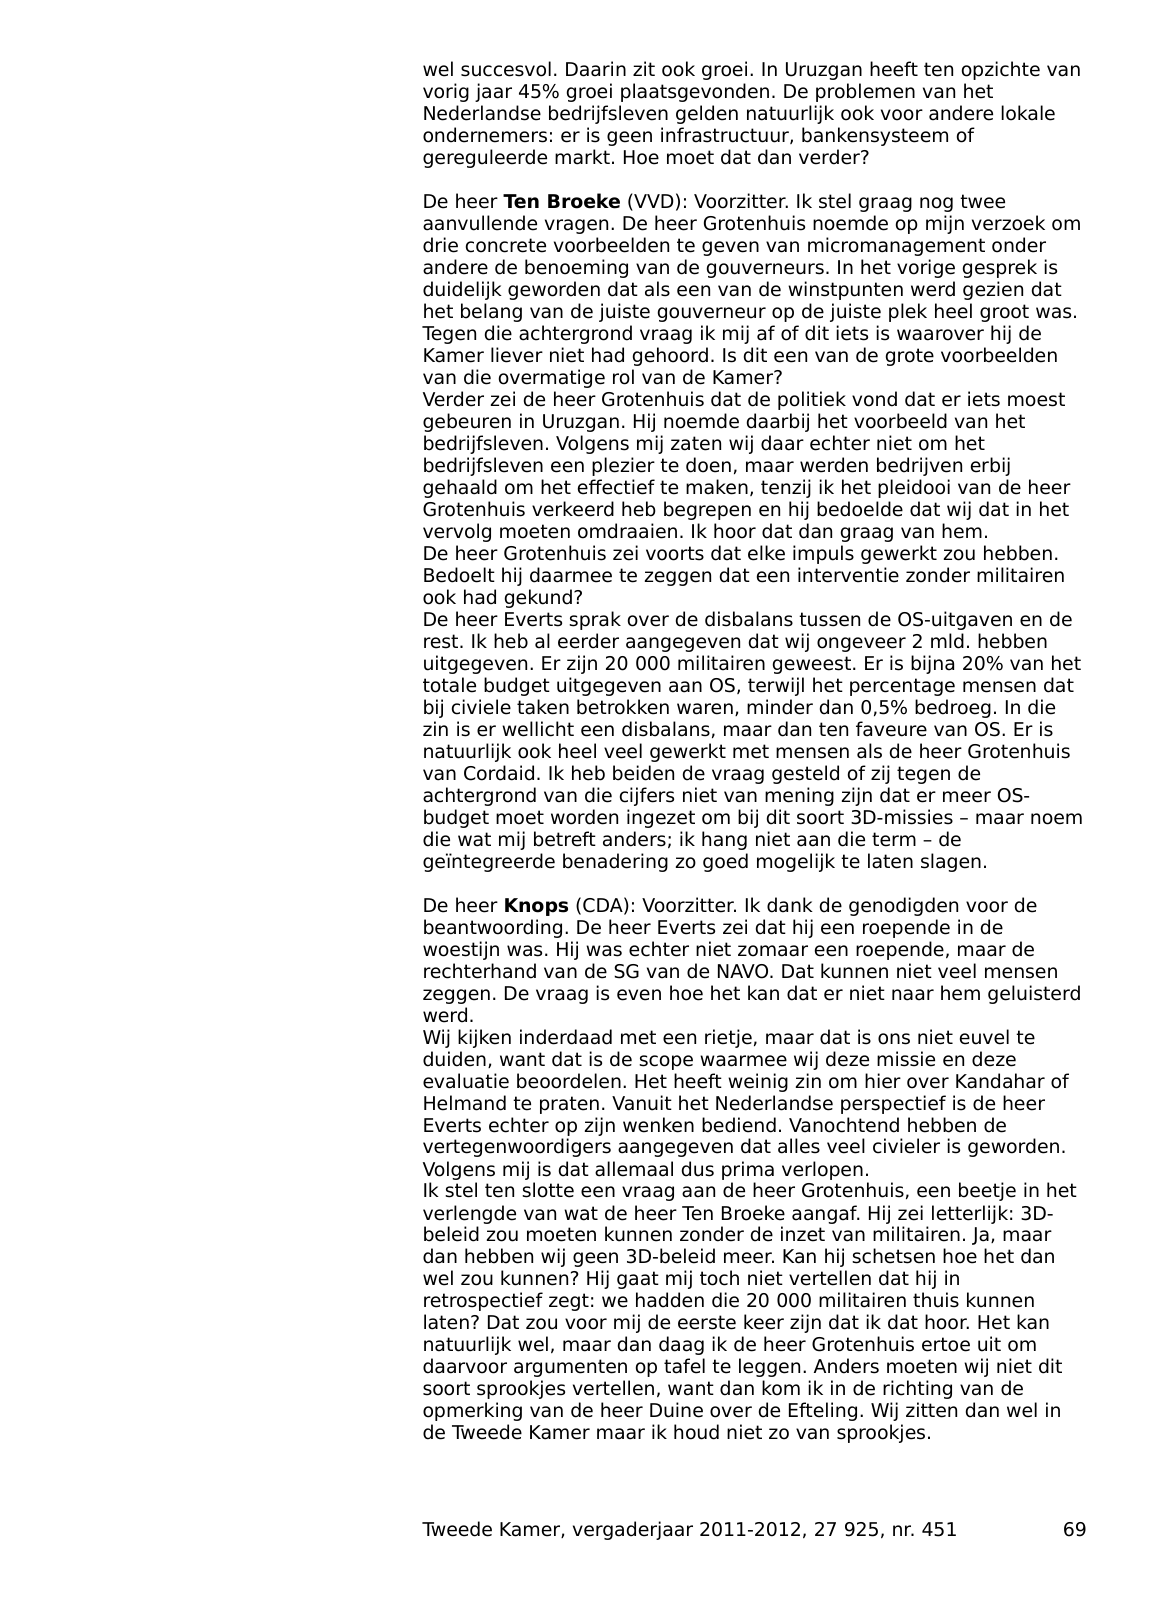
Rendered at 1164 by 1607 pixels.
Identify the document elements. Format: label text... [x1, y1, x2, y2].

text De heer Knops (CDA): Voorzitter. Ik dank de genodigden voor de beantwoording. De heer Everts zei dat hij een roepende in de woestijn was. Hij was echter niet zomaar een roepende, maar de rechterhand van de SG van de NAVO. Dat kunnen niet veel mensen zeggen. De vraag is even hoe het kan dat er niet naar hem geluisterd werd. [422, 895, 1087, 1027]
text De heer Everts sprak over de disbalans tussen de OS-uitgaven en de rest. Ik heb al eerder aangegeven dat wij ongeveer 2 mld. hebben uitgegeven. Er zijn 20 000 militairen geweest. Er is bijna 20% van het totale budget uitgegeven aan OS, terwijl het percentage mensen dat bij civiele taken betrokken waren, minder dan 0,5% bedroeg. In die zin is er wellicht een disbalans, maar dan ten faveure van OS. Er is natuurlijk ook heel veel gewerkt met mensen als de heer Grotenhuis van Cordaid. Ik heb beiden de vraag gesteld of zij tegen de achtergrond van die cijfers niet van mening zijn dat er meer OS-budget moet worden ingezet om bij dit soort 3D-missies – maar noem die wat mij betreft anders; ik hang niet aan die term – de geïntegreerde benadering zo goed mogelijk te laten slagen. [422, 609, 1087, 872]
text Verder zei de heer Grotenhuis dat de politiek vond dat er iets moest gebeuren in Uruzgan. Hij noemde daarbij het voorbeeld van het bedrijfsleven. Volgens mij zaten wij daar echter niet om het bedrijfsleven een plezier te doen, maar werden bedrijven erbij gehaald om het effectief te maken, tenzij ik het pleidooi van de heer Grotenhuis verkeerd heb begrepen en hij bedoelde dat wij dat in het vervolg moeten omdraaien. Ik hoor dat dan graag van hem. [422, 389, 1087, 543]
text Ik stel ten slotte een vraag aan de heer Grotenhuis, een beetje in het verlengde van wat de heer Ten Broeke aangaf. Hij zei letterlijk: 3D-beleid zou moeten kunnen zonder de inzet van militairen. Ja, maar dan hebben wij geen 3D-beleid meer. Kan hij schetsen hoe het dan wel zou kunnen? Hij gaat mij toch niet vertellen dat hij in retrospectief zegt: we hadden die 20 000 militairen thuis kunnen laten? Dat zou voor mij de eerste keer zijn dat ik dat hoor. Het kan natuurlijk wel, maar dan daag ik de heer Grotenhuis ertoe uit om daarvoor argumenten op tafel te leggen. Anders moeten wij niet dit soort sprookjes vertellen, want dan kom ik in de richting van de opmerking van de heer Duine over de Efteling. Wij zitten dan wel in de Tweede Kamer maar ik houd niet zo van sprookjes. [422, 1180, 1087, 1444]
text De heer Ten Broeke (VVD): Voorzitter. Ik stel graag nog twee aanvullende vragen. De heer Grotenhuis noemde op mijn verzoek om drie concrete voorbeelden te geven van micromanagement onder andere de benoeming van de gouverneurs. In het vorige gesprek is duidelijk geworden dat als een van de winstpunten werd gezien dat het belang van de juiste gouverneur op de juiste plek heel groot was. Tegen die achtergrond vraag ik mij af of dit iets is waarover hij de Kamer liever niet had gehoord. Is dit een van de grote voorbeelden van die overmatige rol van de Kamer? [422, 191, 1087, 389]
text De heer Grotenhuis zei voorts dat elke impuls gewerkt zou hebben. Bedoelt hij daarmee te zeggen dat een interventie zonder militairen ook had gekund? [422, 543, 1087, 609]
text Wij kijken inderdaad met een rietje, maar dat is ons niet euvel te duiden, want dat is de scope waarmee wij deze missie en deze evaluatie beoordelen. Het heeft weinig zin om hier over Kandahar of Helmand te praten. Vanuit het Nederlandse perspectief is de heer Everts echter op zijn wenken bediend. Vanochtend hebben de vertegenwoordigers aangegeven dat alles veel civieler is geworden. Volgens mij is dat allemaal dus prima verlopen. [422, 1027, 1087, 1180]
text wel succesvol. Daarin zit ook groei. In Uruzgan heeft ten opzichte van vorig jaar 45% groei plaatsgevonden. De problemen van het Nederlandse bedrijfsleven gelden natuurlijk ook voor andere lokale ondernemers: er is geen infrastructuur, bankensysteem of gereguleerde markt. Hoe moet dat dan verder? [422, 59, 1087, 169]
